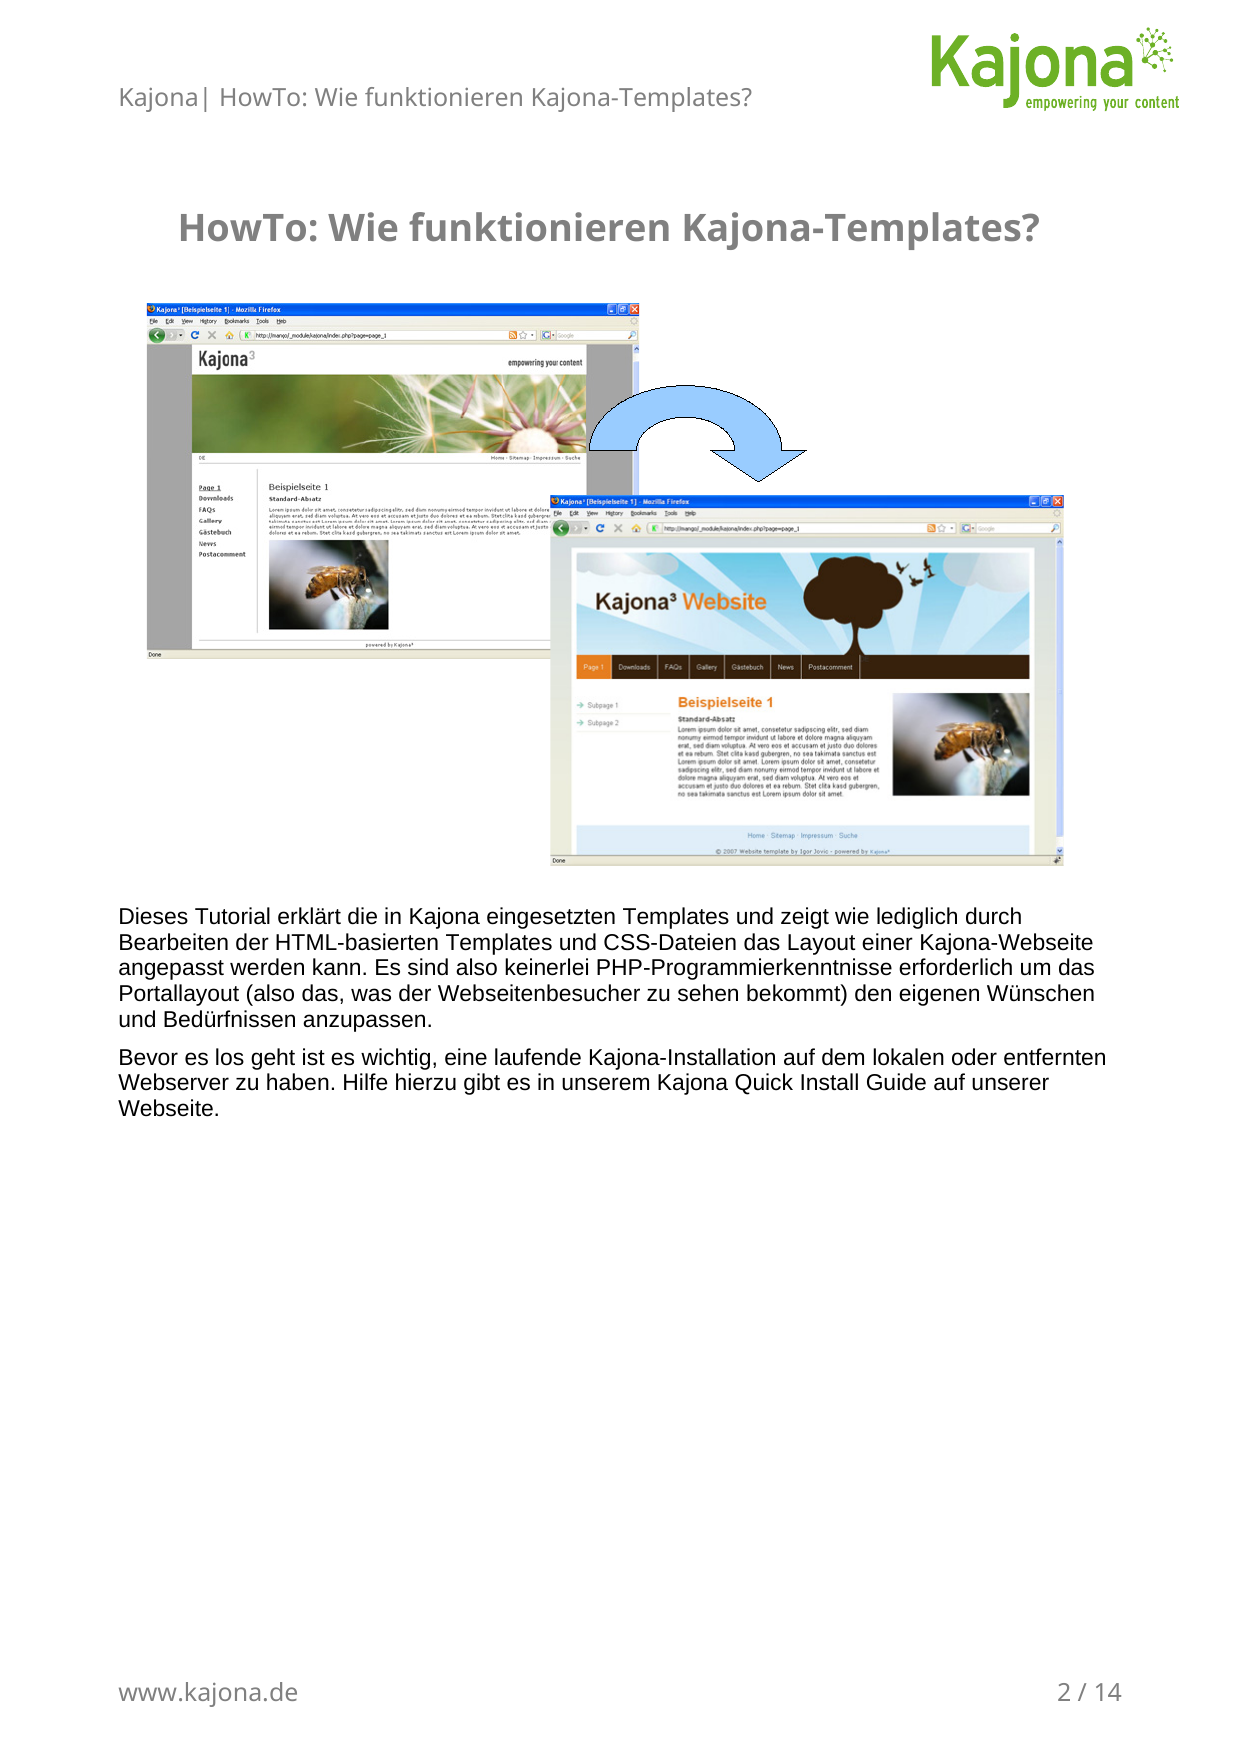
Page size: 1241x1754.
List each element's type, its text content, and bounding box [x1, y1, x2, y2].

text Bevor es los geht ist es wichtig, eine laufende Kajona-Installation auf dem lokalen oder entfernten Webserver zu haben. Hilfe hierzu gibt es in unserem Kajona Quick Install Guide auf unserer Webseite. [118, 1044, 1122, 1121]
subtitle HowTo: Wie funktionieren Kajona-Templates? [118, 201, 1122, 253]
picture [146, 303, 1064, 866]
text Dieses Tutorial erklärt die in Kajona eingesetzten Templates und zeigt wie lediglich durch Bearbeiten der HTML-basierten Templates und CSS-Dateien das Layout einer Kajona-Webseite angepasst werden kann. Es sind also keinerlei PHP-Programmierkenntnisse erforderlich um das Portallayout (also das, was der Webseitenbesucher zu sehen bekommt) den eigenen Wünschen und Bedürfnissen anzupassen. [118, 904, 1122, 1032]
